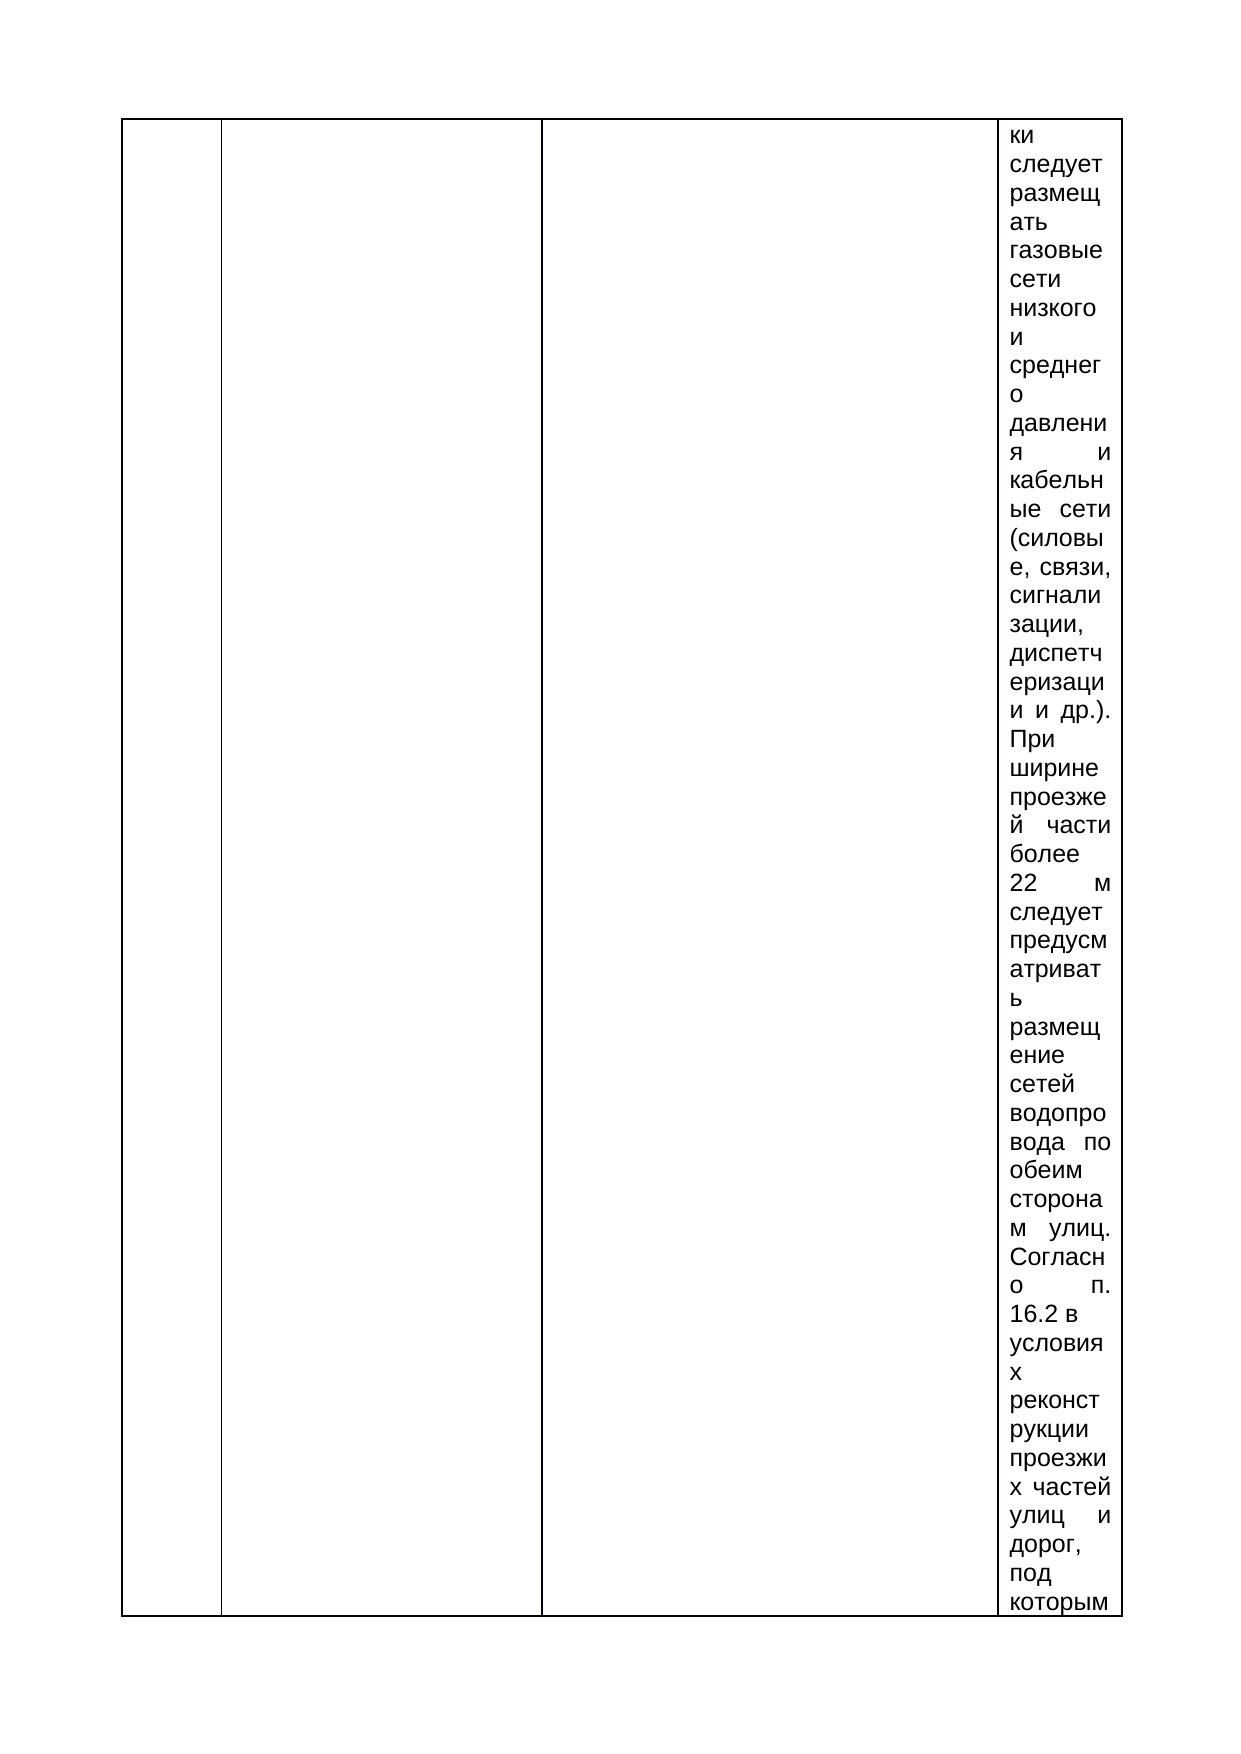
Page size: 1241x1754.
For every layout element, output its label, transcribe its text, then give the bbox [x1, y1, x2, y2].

table_cell [123, 120, 221, 1615]
table_cell ки следует размещать газовые сети низкого и среднего давления и кабельные сети (силовые, связи, сигнализации, диспетчеризации и др.). При ширине проезжей части более 22 м следует предусматривать размещение сетей водопровода по обеим сторонам улиц. Согласно п. 16.2 в условиях реконструкции проезжих частей улиц и дорог, под которым [999, 120, 1121, 1615]
table_cell [222, 120, 541, 1615]
table_cell [543, 120, 997, 1615]
